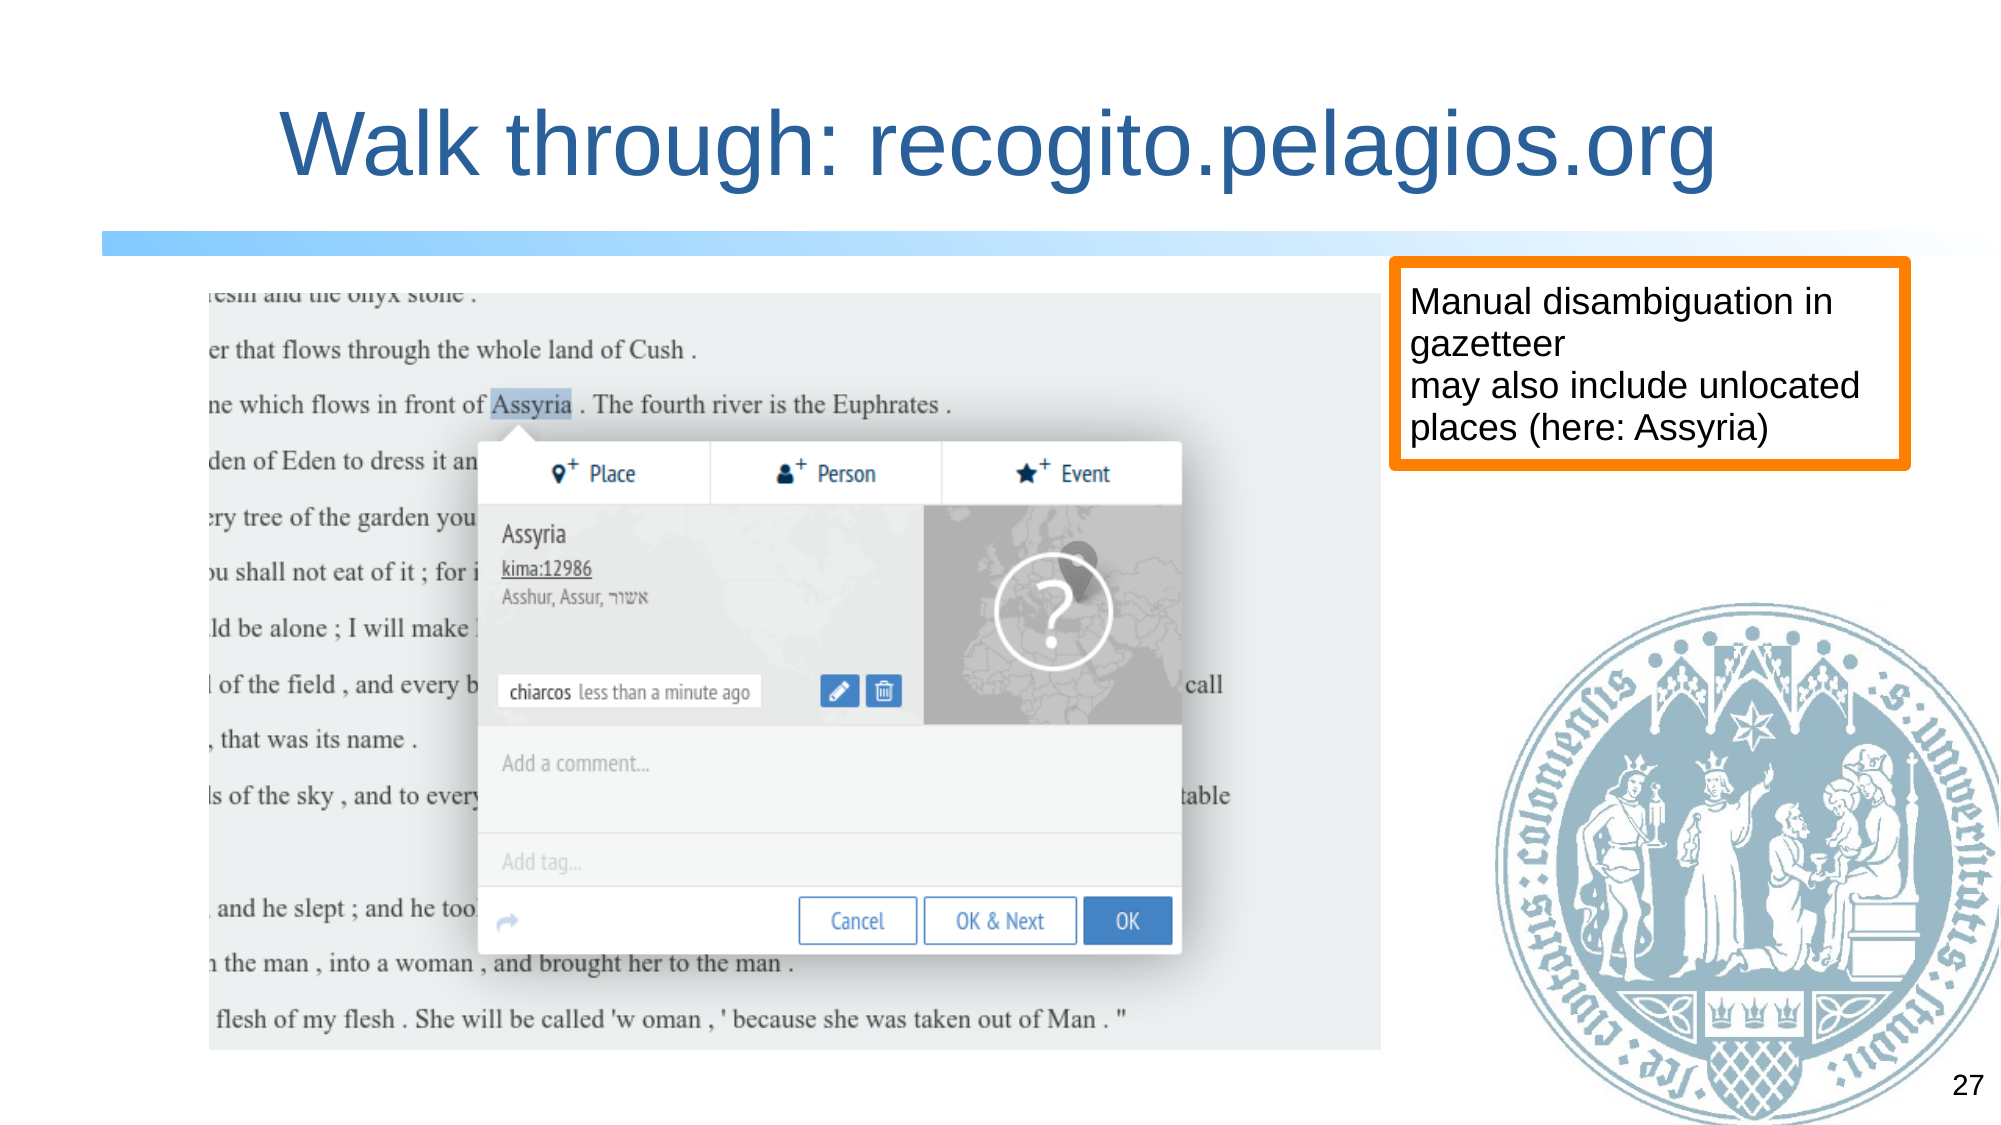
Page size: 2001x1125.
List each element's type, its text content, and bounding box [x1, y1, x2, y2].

picture [209, 293, 1381, 1051]
text_box [1395, 262, 1906, 465]
title Walk through: recogito.pelagios.org [99, 45, 1900, 233]
